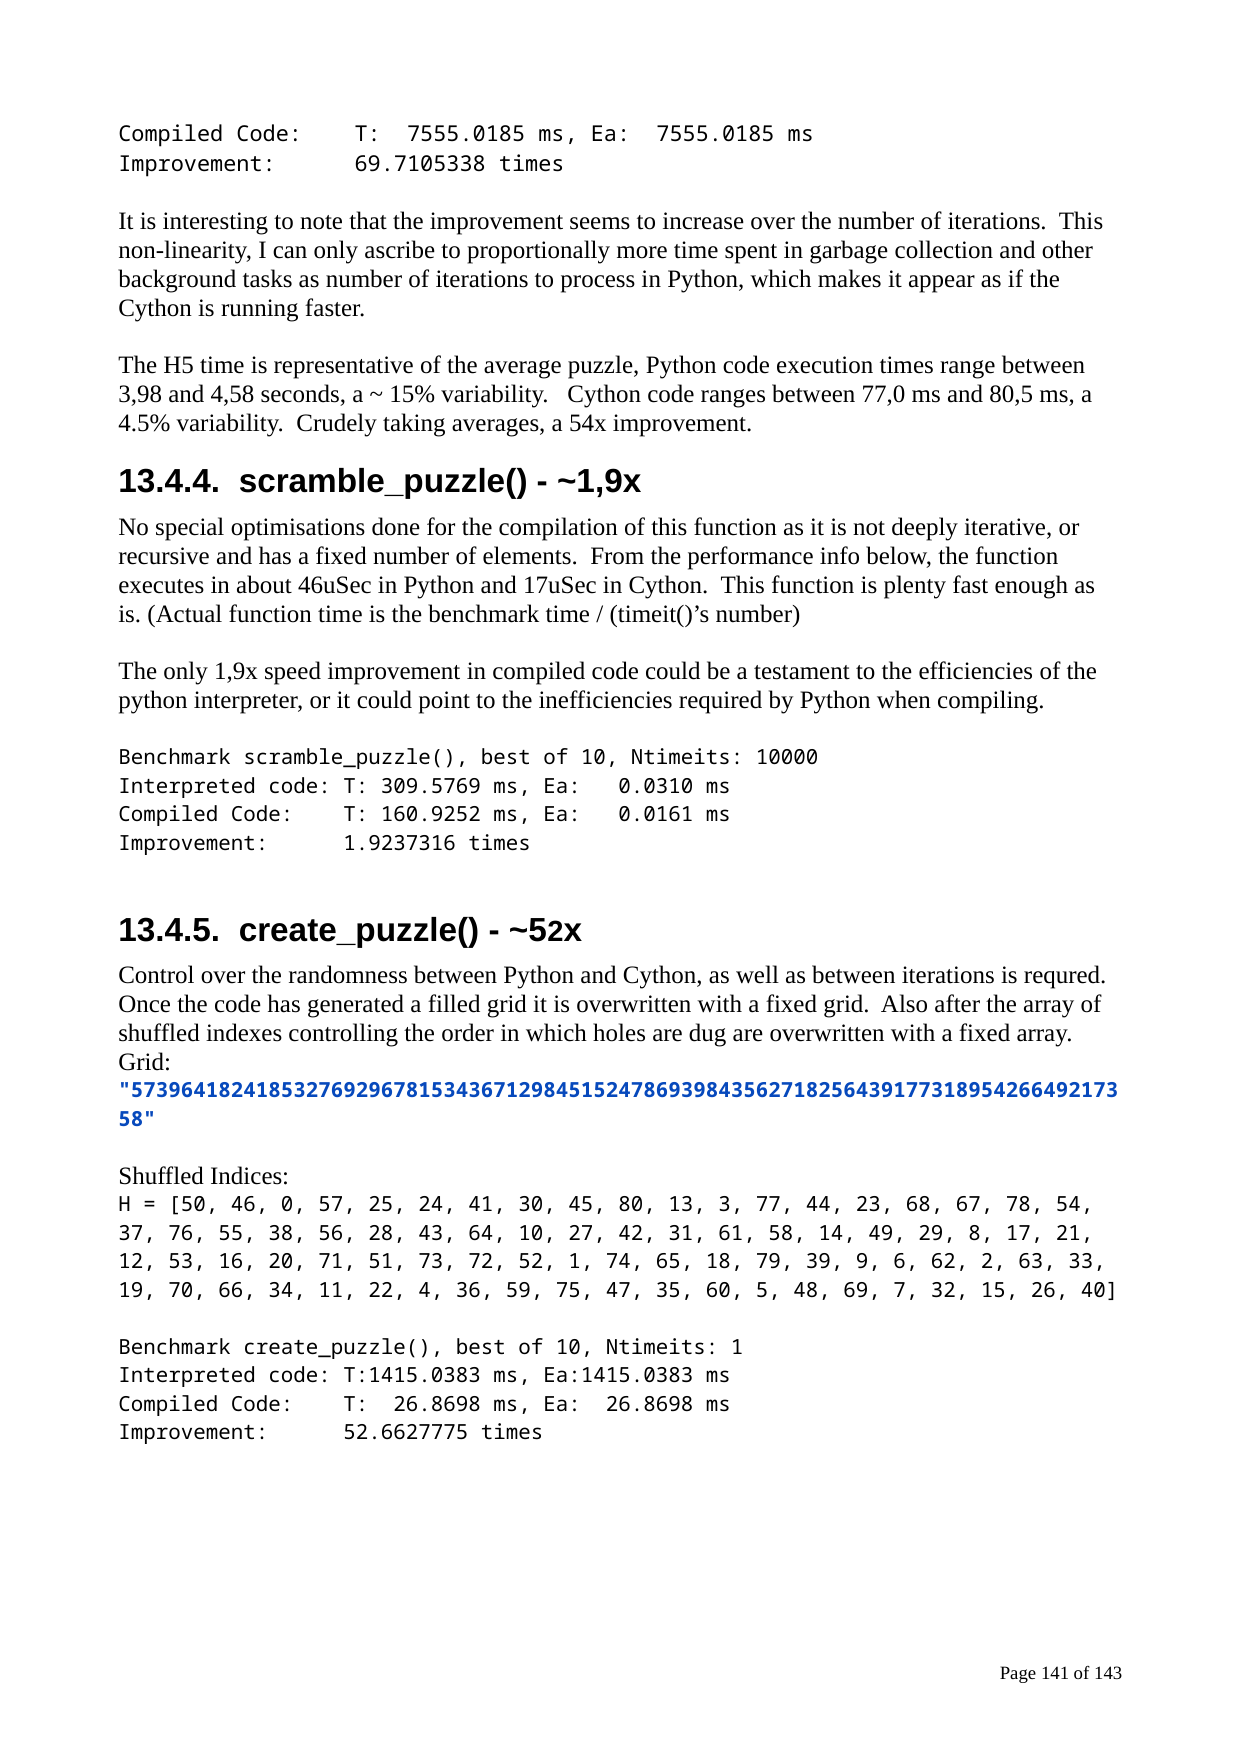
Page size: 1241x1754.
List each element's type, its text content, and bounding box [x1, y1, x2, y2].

text Interpreted code: T:1415.0383 ms, Ea:1415.0383 ms [118, 1361, 1122, 1389]
subtitle scramble_puzzle() - ~1,9x [118, 461, 1122, 500]
text Control over the randomness between Python and Cython, as well as between iterations is requred. Once the code has generated a filled grid it is overwritten with a fixed grid. Also after the array of shuffled indexes controlling the order in which holes are dug are overwritten with a fixed array. [118, 961, 1122, 1047]
text Compiled Code: T: 7555.0185 ms, Ea: 7555.0185 ms [118, 118, 1122, 148]
text Benchmark create_puzzle(), best of 10, Ntimeits: 1 [118, 1332, 1122, 1361]
text Shuffled Indices: H = [50, 46, 0, 57, 25, 24, 41, 30, 45, 80, 13, 3, 77, 44, 23, 68, 67, 78, 54, 37, 76, 55, 38, 56, 28, 43, 64, 10, 27, 42, 31, 61, 58, 14, 49, 29, 8, 17, 21, 12, 53, 16, 20, 71, 51, 73, 72, 52, 1, 74, 65, 18, 79, 39, 9, 6, 62, 2, 63, 33, 19, 70, 66, 34, 11, 22, 4, 36, 59, 75, 47, 35, 60, 5, 48, 69, 7, 32, 15, 26, 40] [118, 1161, 1122, 1303]
text Improvement: 69.7105338 times [118, 148, 1122, 178]
text Benchmark scramble_puzzle(), best of 10, Ntimeits: 10000 [118, 742, 1122, 771]
text Compiled Code: T: 160.9252 ms, Ea: 0.0161 ms [118, 799, 1122, 828]
text Interpreted code: T: 309.5769 ms, Ea: 0.0310 ms [118, 771, 1122, 799]
text It is interesting to note that the improvement seems to increase over the number of iterations. This non-linearity, I can only ascribe to proportionally more time spent in garbage collection and other background tasks as number of iterations to process in Python, which makes it appear as if the Cython is running faster. [118, 206, 1122, 321]
text No special optimisations done for the compilation of this function as it is not deeply iterative, or recursive and has a fixed number of elements. From the performance info below, the function executes in about 46uSec in Python and 17uSec in Cython. This function is plenty fast enough as is. (Actual function time is the benchmark time / (timeit()’s number) [118, 512, 1122, 627]
text The only 1,9x speed improvement in compiled code could be a testament to the efficiencies of the python interpreter, or it could point to the inefficiencies required by Python when compiling. [118, 656, 1122, 714]
text The H5 time is representative of the average puzzle, Python code execution times range between 3,98 and 4,58 seconds, a ~ 15% variability. Cython code ranges between 77,0 ms and 80,5 ms, a 4.5% variability. Crudely taking averages, a 54x improvement. [118, 350, 1122, 436]
subtitle create_puzzle() - ~52x [118, 909, 1122, 948]
text Improvement: 1.9237316 times [118, 828, 1122, 856]
text Grid: "573964182418532769296781534367129845152478693984356271825643917731895426649217358" [118, 1047, 1122, 1161]
text Compiled Code: T: 26.8698 ms, Ea: 26.8698 ms [118, 1389, 1122, 1417]
text Improvement: 52.6627775 times [118, 1417, 1122, 1446]
